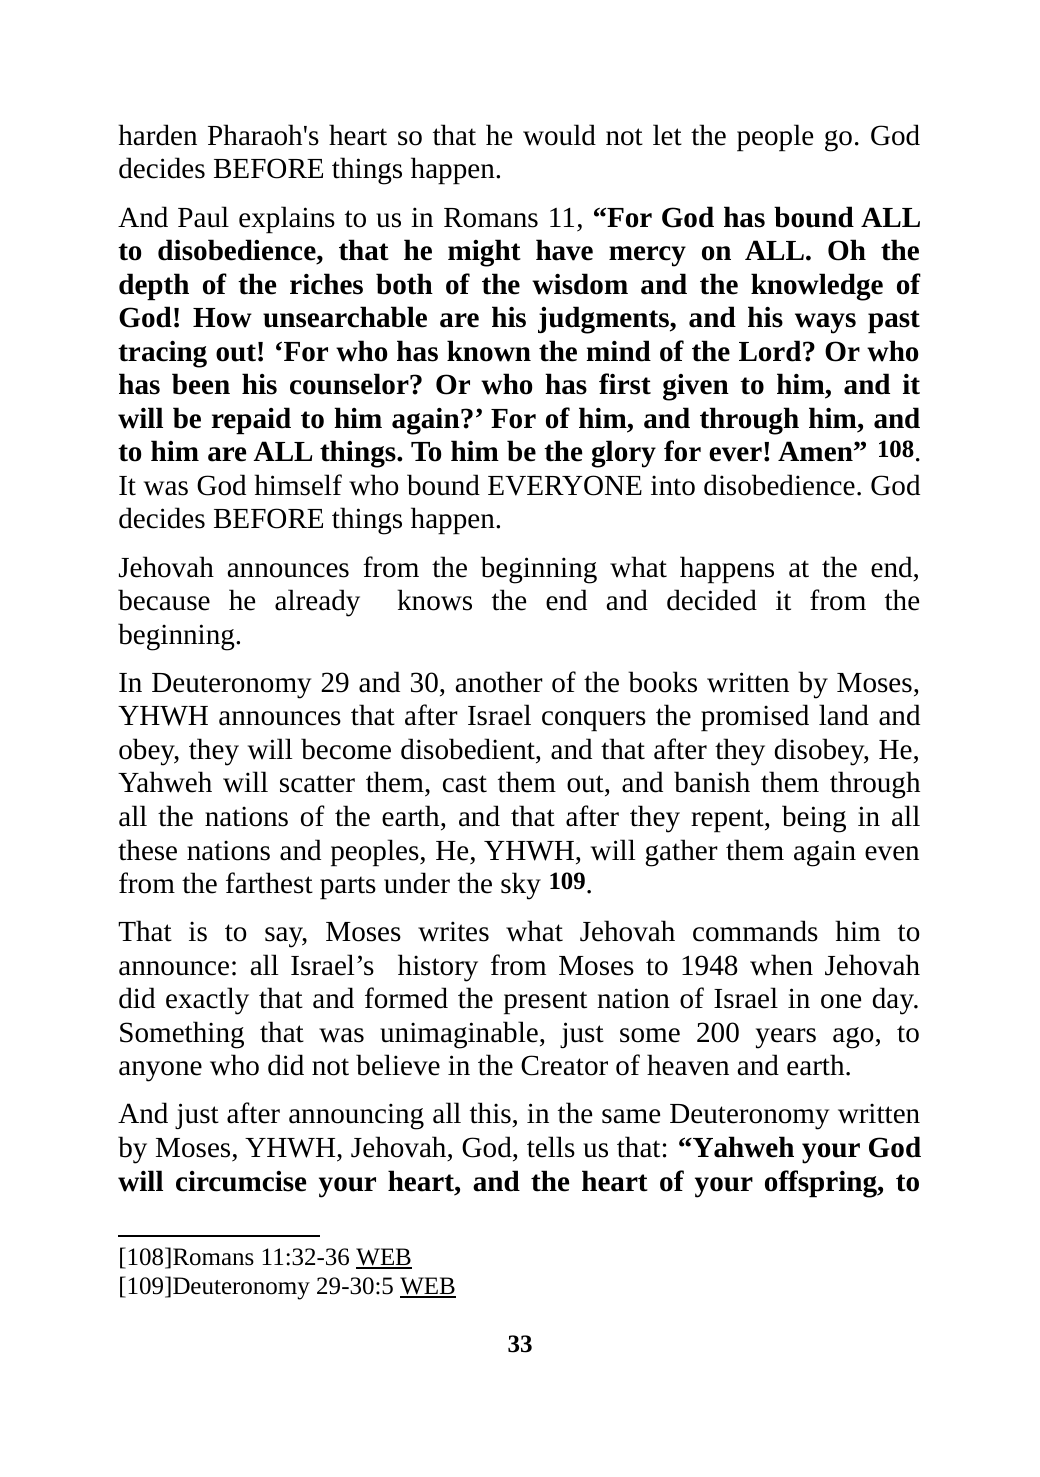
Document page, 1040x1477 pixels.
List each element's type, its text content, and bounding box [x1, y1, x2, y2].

text harden Pharaoh's heart so that he would not let the people go. God decides BEFORE things happen. [118, 118, 921, 185]
text And just after announcing all this, in the same Deuteronomy written by Moses, YHWH, Jehovah, God, tells us that: “Yahweh your God will circumcise your heart, and the heart of your offspring, to [118, 1097, 921, 1197]
text Jehovah announces from the beginning what happens at the end, because he already knows the end and decided it from the beginning. [118, 550, 921, 650]
text That is to say, Moses writes what Jehovah commands him to announce: all Israel’s history from Moses to 1948 when Jehovah did exactly that and formed the present nation of Israel in one day. Something that was unimaginable, just some 200 years ago, to anyone who did not believe in the Creator of heaven and earth. [118, 914, 921, 1082]
text Romans 11:32-36 WEB [118, 1242, 921, 1271]
text And Paul explains to us in Romans 11, “For God has bound ALL to disobedience, that he might have mercy on ALL. Oh the depth of the riches both of the wisdom and the knowledge of God! How unsearchable are his judgments, and his ways past tracing out! ‘For who has known the mind of the Lord? Or who has been his counselor? Or who has first given to him, and it will be repaid to him again?’ For of him, and through him, and to him are ALL things. To him be the glory for ever! Amen” . It was God himself who bound EVERYONE into disobedience. God decides BEFORE things happen. [118, 200, 921, 535]
text In Deuteronomy 29 and 30, another of the books written by Moses, YHWH announces that after Israel conquers the promised land and obey, they will become disobedient, and that after they disobey, He, Yahweh will scatter them, cast them out, and banish them through all the nations of the earth, and that after they repent, being in all these nations and peoples, He, YHWH, will gather them again even from the farthest parts under the sky . [118, 665, 921, 900]
text Deuteronomy 29-30:5 WEB [118, 1271, 921, 1300]
